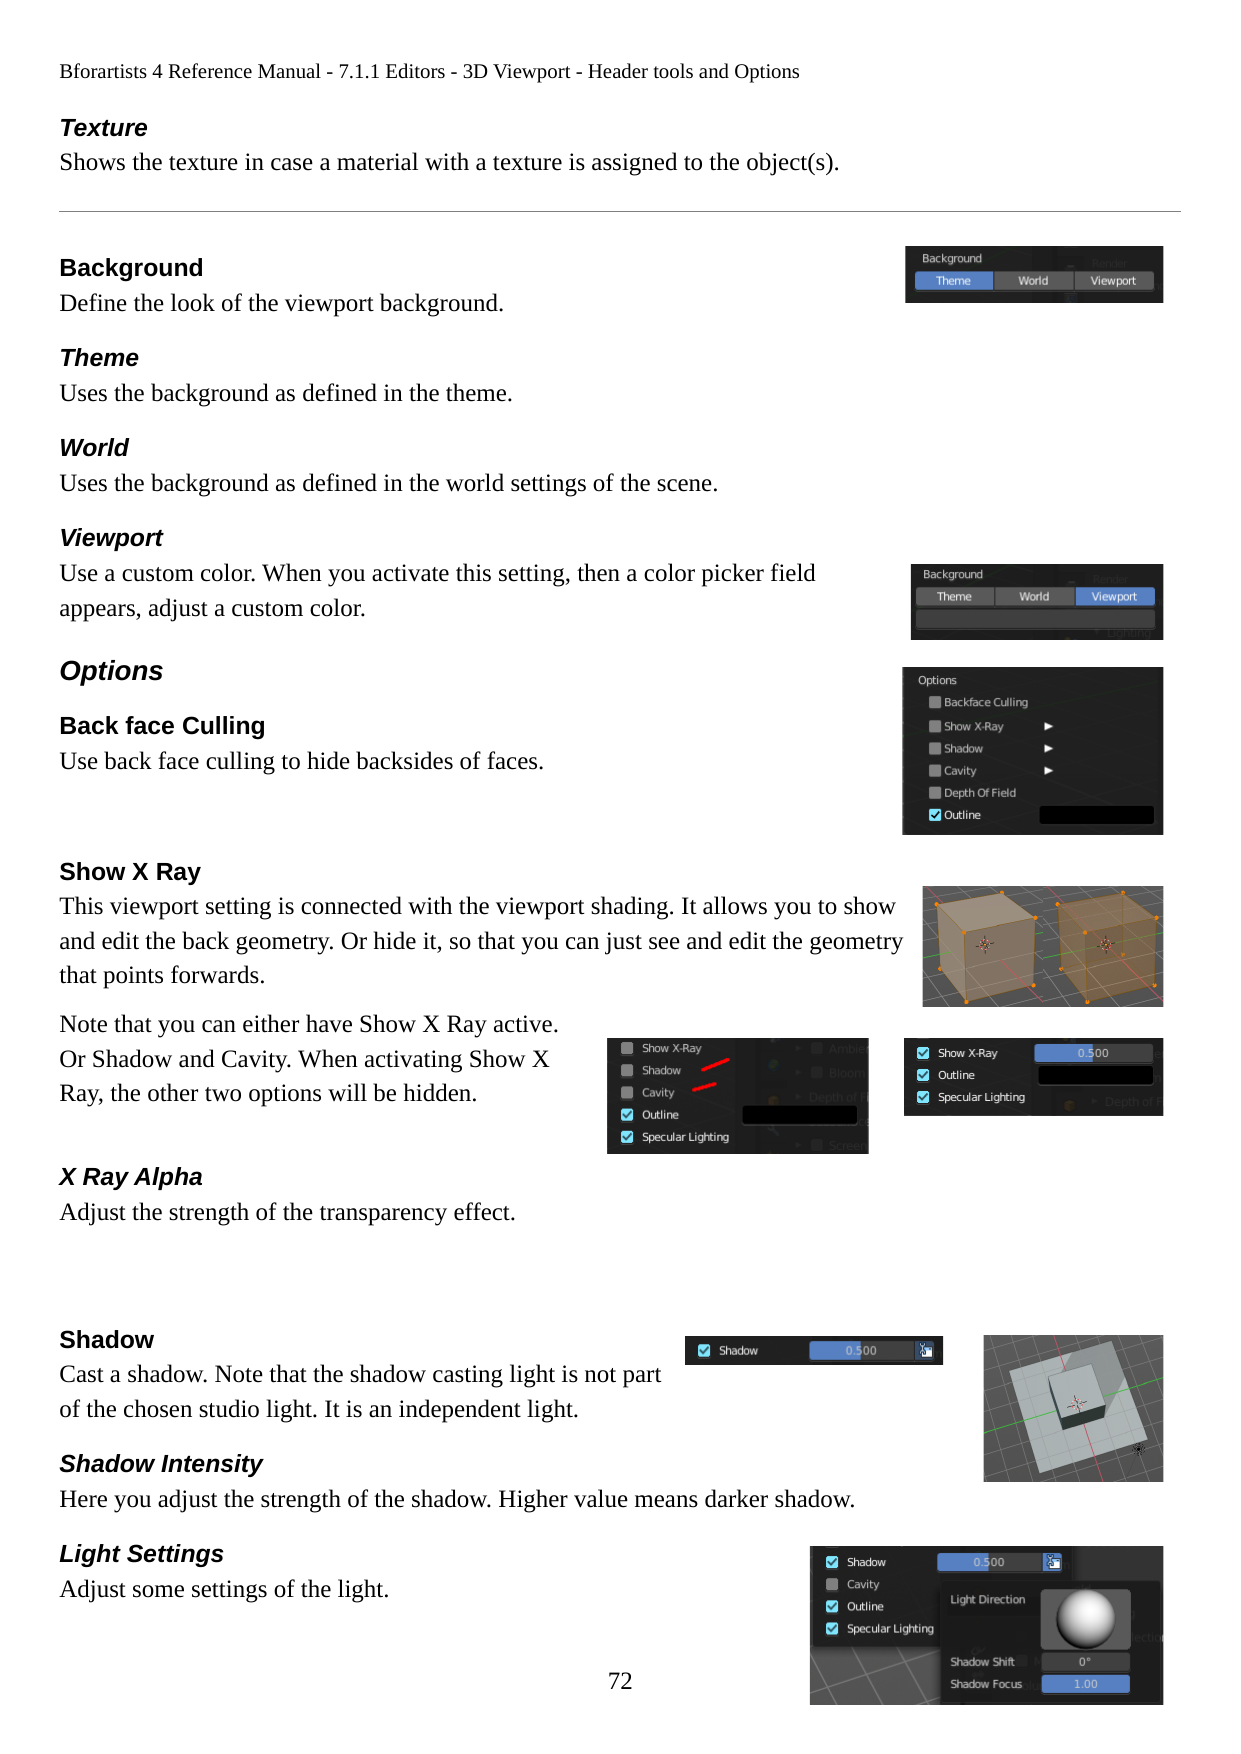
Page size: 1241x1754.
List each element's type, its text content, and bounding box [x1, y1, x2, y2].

text Uses the background as defined in the world settings of the scene. [59, 468, 1181, 497]
text Adjust the strength of the transparency effect. [59, 1197, 1181, 1226]
text Use back face culling to hide backsides of faces. [59, 746, 902, 775]
picture [904, 1038, 1164, 1116]
subtitle Back face Culling [59, 711, 902, 740]
subtitle [1164, 253, 1181, 282]
subtitle X Ray Alpha [59, 1162, 1181, 1191]
picture [809, 1546, 1164, 1705]
picture [905, 246, 1164, 303]
picture [902, 667, 1164, 835]
subtitle Shadow Intensity [59, 1449, 983, 1478]
text Note that you can either have Show X Ray active. Or Shadow and Cavity. When activating Show X Ray, the other two options will be hidden. [59, 1009, 1181, 1107]
subtitle Light Settings [59, 1539, 1181, 1568]
text Shows the texture in case a material with a texture is assigned to the object(s). [59, 147, 1181, 176]
subtitle Shadow [59, 1325, 1181, 1353]
subtitle Show X Ray [59, 857, 1181, 885]
text Cast a shadow. Note that the shadow casting light is not part of the chosen studio light. It is an independent light. [59, 1359, 983, 1423]
text Use a custom color. When you activate this setting, then a color picker field appears, adjust a custom color. [59, 558, 1181, 621]
subtitle Background [59, 253, 905, 282]
text Uses the background as defined in the theme. [59, 378, 1181, 407]
picture [983, 1335, 1164, 1482]
picture [685, 1336, 944, 1365]
subtitle Viewport [59, 523, 1181, 552]
text This viewport setting is connected with the viewport shading. It allows you to show and edit the back geometry. Or hide it, so that you can just see and edit the geometry that points forwards. [59, 891, 922, 989]
text Define the look of the viewport background. [59, 288, 1181, 317]
subtitle Theme [59, 343, 1181, 372]
subtitle World [59, 433, 1181, 462]
picture [922, 886, 1164, 1007]
subtitle [1164, 711, 1181, 740]
picture [910, 564, 1164, 640]
subtitle Options [59, 654, 1181, 686]
picture [607, 1038, 869, 1154]
subtitle Texture [59, 113, 1181, 141]
subtitle [1164, 1449, 1181, 1478]
text Here you adjust the strength of the shadow. Higher value means darker shadow. [59, 1484, 1181, 1513]
text Adjust some settings of the light. [59, 1574, 809, 1603]
